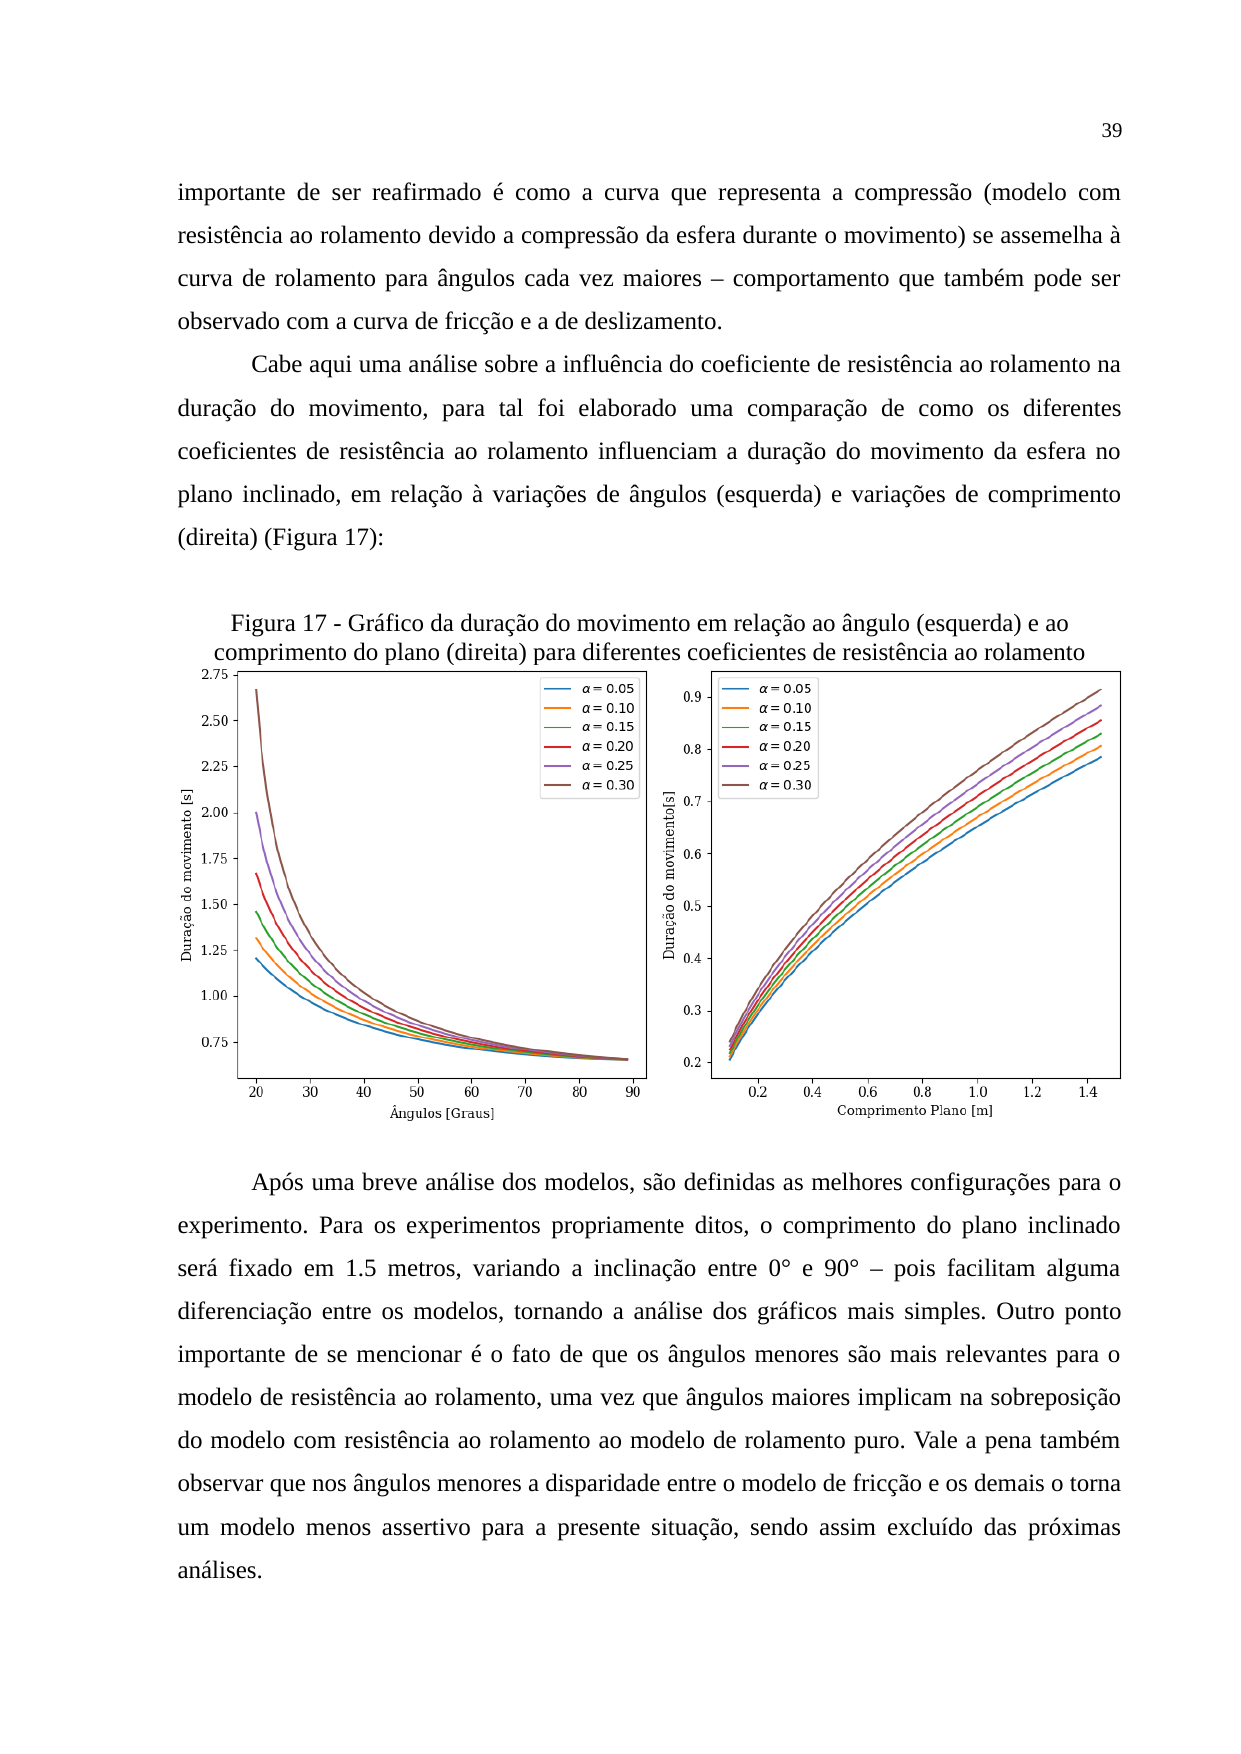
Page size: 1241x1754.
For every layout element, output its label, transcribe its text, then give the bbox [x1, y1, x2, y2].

picture [177, 665, 1123, 1124]
text Após uma breve análise dos modelos, são definidas as melhores configurações para o experimento. Para os experimentos propriamente ditos, o comprimento do plano inclinado será fixado em 1.5 metros, variando a inclinação entre 0° e 90° – pois facilitam alguma diferenciação entre os modelos, tornando a análise dos gráficos mais simples. Outro ponto importante de se mencionar é o fato de que os ângulos menores são mais relevantes para o modelo de resistência ao rolamento, uma vez que ângulos maiores implicam na sobreposição do modelo com resistência ao rolamento ao modelo de rolamento puro. Vale a pena também observar que nos ângulos menores a disparidade entre o modelo de fricção e os demais o torna um modelo menos assertivo para a presente situação, sendo assim excluído das próximas análises. [177, 1167, 1122, 1583]
text importante de ser reafirmado é como a curva que representa a compressão (modelo com resistência ao rolamento devido a compressão da esfera durante o movimento) se assemelha à curva de rolamento para ângulos cada vez maiores – comportamento que também pode ser observado com a curva de fricção e a de deslizamento. [177, 177, 1122, 335]
text Figura 17 - Gráfico da duração do movimento em relação ao ângulo (esquerda) e ao comprimento do plano (direita) para diferentes coeficientes de resistência ao rolamento [177, 608, 1122, 665]
text Cabe aqui uma análise sobre a influência do coeficiente de resistência ao rolamento na duração do movimento, para tal foi elaborado uma comparação de como os diferentes coeficientes de resistência ao rolamento influenciam a duração do movimento da esfera no plano inclinado, em relação à variações de ângulos (esquerda) e variações de comprimento (direita) (Figura 17): [177, 349, 1122, 551]
